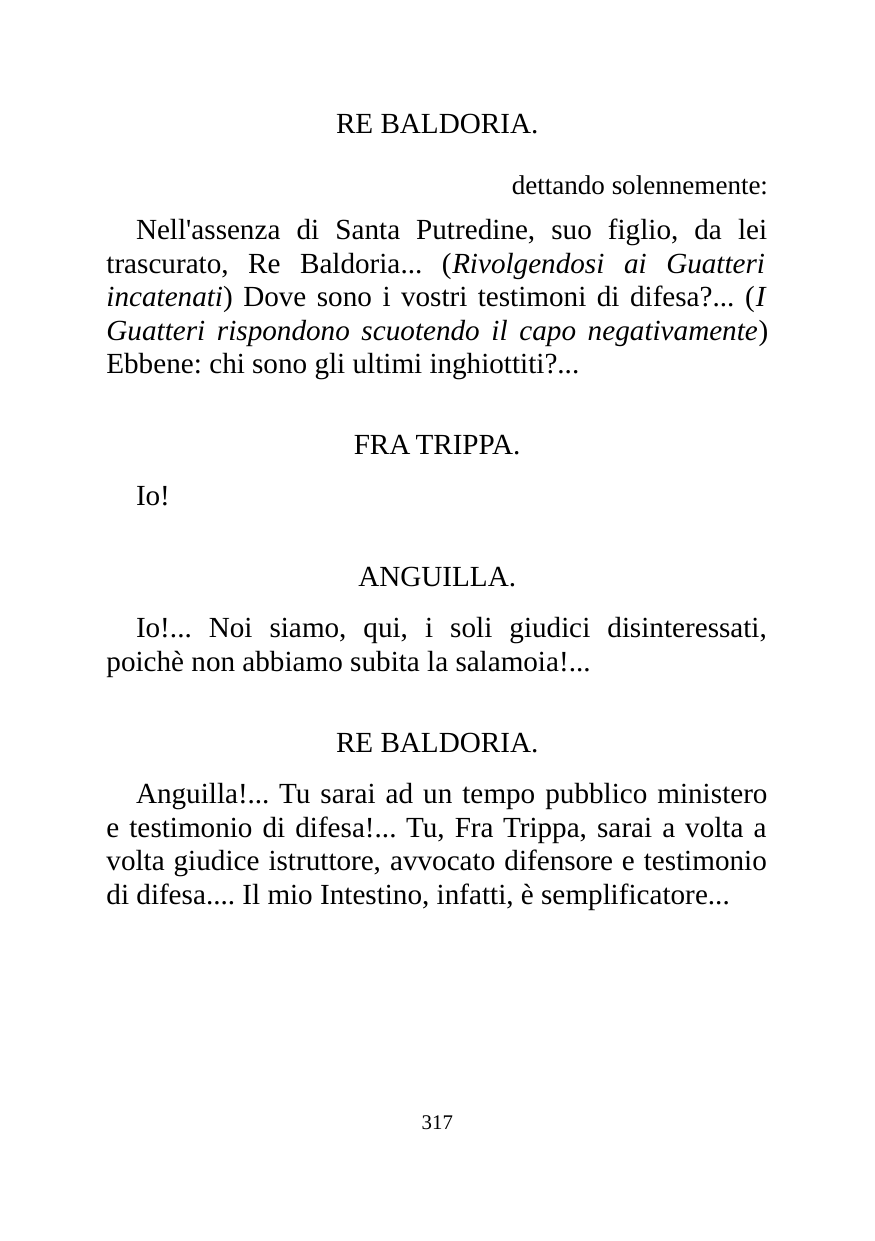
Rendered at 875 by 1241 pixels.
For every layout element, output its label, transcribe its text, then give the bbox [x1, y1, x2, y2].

text RE BALDORIA. [106, 725, 768, 758]
text Nell'assenza di Santa Putredine, suo figlio, da lei trascurato, Re Baldoria... (Rivolgendosi ai Guatteri incatenati) Dove sono i vostri testimoni di difesa?... (I Guatteri rispondono scuotendo il capo negativamente) Ebbene: chi sono gli ultimi inghiottiti?... [106, 212, 768, 380]
text FRA TRIPPA. [106, 427, 768, 461]
text ANGUILLA. [106, 559, 768, 593]
text Io! [106, 478, 768, 512]
text Io!... Noi siamo, qui, i soli giudici disinteressati, poichè non abbiamo subita la salamoia!... [106, 611, 768, 678]
text dettando solennemente: [402, 169, 768, 200]
text Anguilla!... Tu sarai ad un tempo pubblico ministero e testimonio di difesa!... Tu, Fra Trippa, sarai a volta a volta giudice istruttore, avvocato difensore e testimonio di difesa.... Il mio Intestino, infatti, è semplificatore... [106, 776, 768, 910]
text RE BALDORIA. [106, 106, 768, 140]
